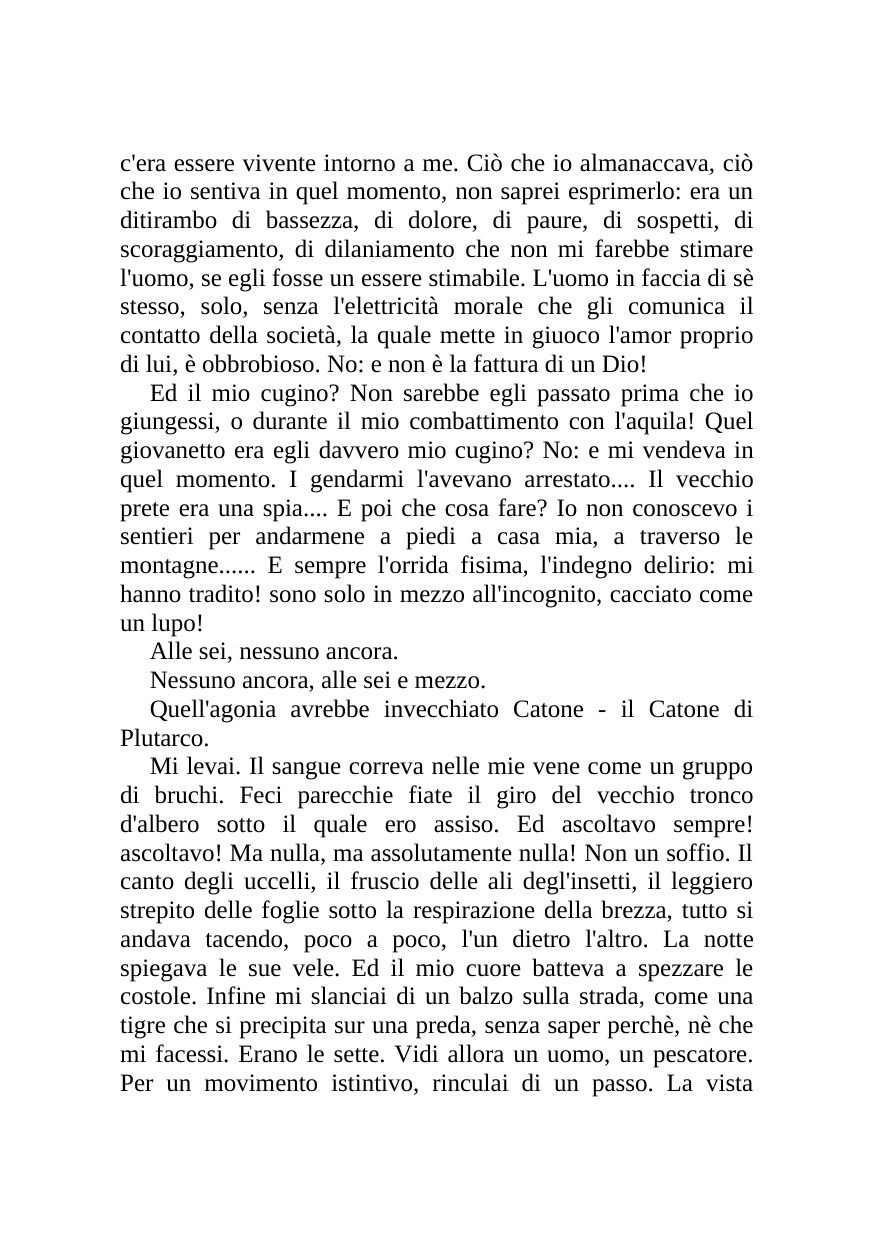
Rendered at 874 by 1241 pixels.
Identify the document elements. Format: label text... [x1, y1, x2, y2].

text c'era essere vivente intorno a me. Ciò che io almanaccava, ciò che io sentiva in quel momento, non saprei esprimerlo: era un ditirambo di bassezza, di dolore, di paure, di sospetti, di scoraggiamento, di dilaniamento che non mi farebbe stimare l'uomo, se egli fosse un essere stimabile. L'uomo in faccia di sè stesso, solo, senza l'elettricità morale che gli comunica il contatto della società, la quale mette in giuoco l'amor proprio di lui, è obbrobioso. No: e non è la fattura di un Dio! [120, 148, 754, 378]
text Alle sei, nessuno ancora. [120, 636, 754, 665]
text Mi levai. Il sangue correva nelle mie vene come un gruppo di bruchi. Feci parecchie fiate il giro del vecchio tronco d'albero sotto il quale ero assiso. Ed ascoltavo sempre! ascoltavo! Ma nulla, ma assolutamente nulla! Non un soffio. Il canto degli uccelli, il fruscio delle ali degl'insetti, il leggiero strepito delle foglie sotto la respirazione della brezza, tutto si andava tacendo, poco a poco, l'un dietro l'altro. La notte spiegava le sue vele. Ed il mio cuore batteva a spezzare le costole. Infine mi slanciai di un balzo sulla strada, come una tigre che si precipita sur una preda, senza saper perchè, nè che mi facessi. Erano le sette. Vidi allora un uomo, un pescatore. Per un movimento istintivo, rinculai di un passo. La vista [120, 751, 754, 1096]
text Nessuno ancora, alle sei e mezzo. [120, 665, 754, 694]
text Ed il mio cugino? Non sarebbe egli passato prima che io giungessi, o durante il mio combattimento con l'aquila! Quel giovanetto era egli davvero mio cugino? No: e mi vendeva in quel momento. I gendarmi l'avevano arrestato.... Il vecchio prete era una spia.... E poi che cosa fare? Io non conoscevo i sentieri per andarmene a piedi a casa mia, a traverso le montagne...... E sempre l'orrida fisima, l'indegno delirio: mi hanno tradito! sono solo in mezzo all'incognito, cacciato come un lupo! [120, 378, 754, 636]
text Quell'agonia avrebbe invecchiato Catone - il Catone di Plutarco. [120, 694, 754, 751]
